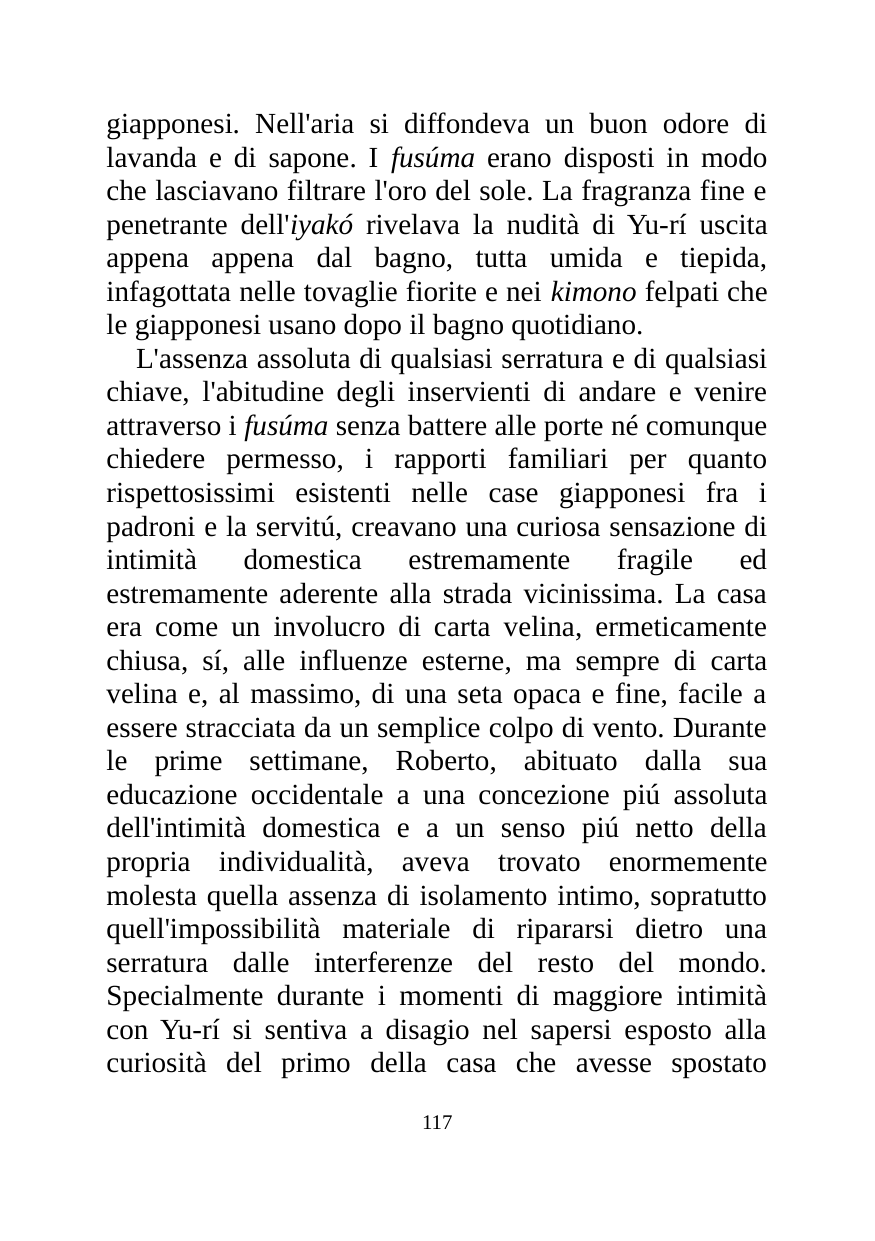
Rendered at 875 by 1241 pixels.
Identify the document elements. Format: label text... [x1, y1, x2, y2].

text giapponesi. Nell'aria si diffondeva un buon odore di lavanda e di sapone. I fusúma erano disposti in modo che lasciavano filtrare l'oro del sole. La fragranza fine e penetrante dell'iyakó rivelava la nudità di Yu-rí uscita appena appena dal bagno, tutta umida e tiepida, infagottata nelle tovaglie fiorite e nei kimono felpati che le giapponesi usano dopo il bagno quotidiano. [106, 106, 768, 341]
text L'assenza assoluta di qualsiasi serratura e di qualsiasi chiave, l'abitudine degli inservienti di andare e venire attraverso i fusúma senza battere alle porte né comunque chiedere permesso, i rapporti familiari per quanto rispettosissimi esistenti nelle case giapponesi fra i padroni e la servitú, creavano una curiosa sensazione di intimità domestica estremamente fragile ed estremamente aderente alla strada vicinissima. La casa era come un involucro di carta velina, ermeticamente chiusa, sí, alle influenze esterne, ma sempre di carta velina e, al massimo, di una seta opaca e fine, facile a essere stracciata da un semplice colpo di vento. Durante le prime settimane, Roberto, abituato dalla sua educazione occidentale a una concezione piú assoluta dell'intimità domestica e a un senso piú netto della propria individualità, aveva trovato enormemente molesta quella assenza di isolamento intimo, sopratutto quell'impossibilità materiale di ripararsi dietro una serratura dalle interferenze del resto del mondo. Specialmente durante i momenti di maggiore intimità con Yu-rí si sentiva a disagio nel sapersi esposto alla curiosità del primo della casa che avesse spostato [106, 341, 768, 1079]
